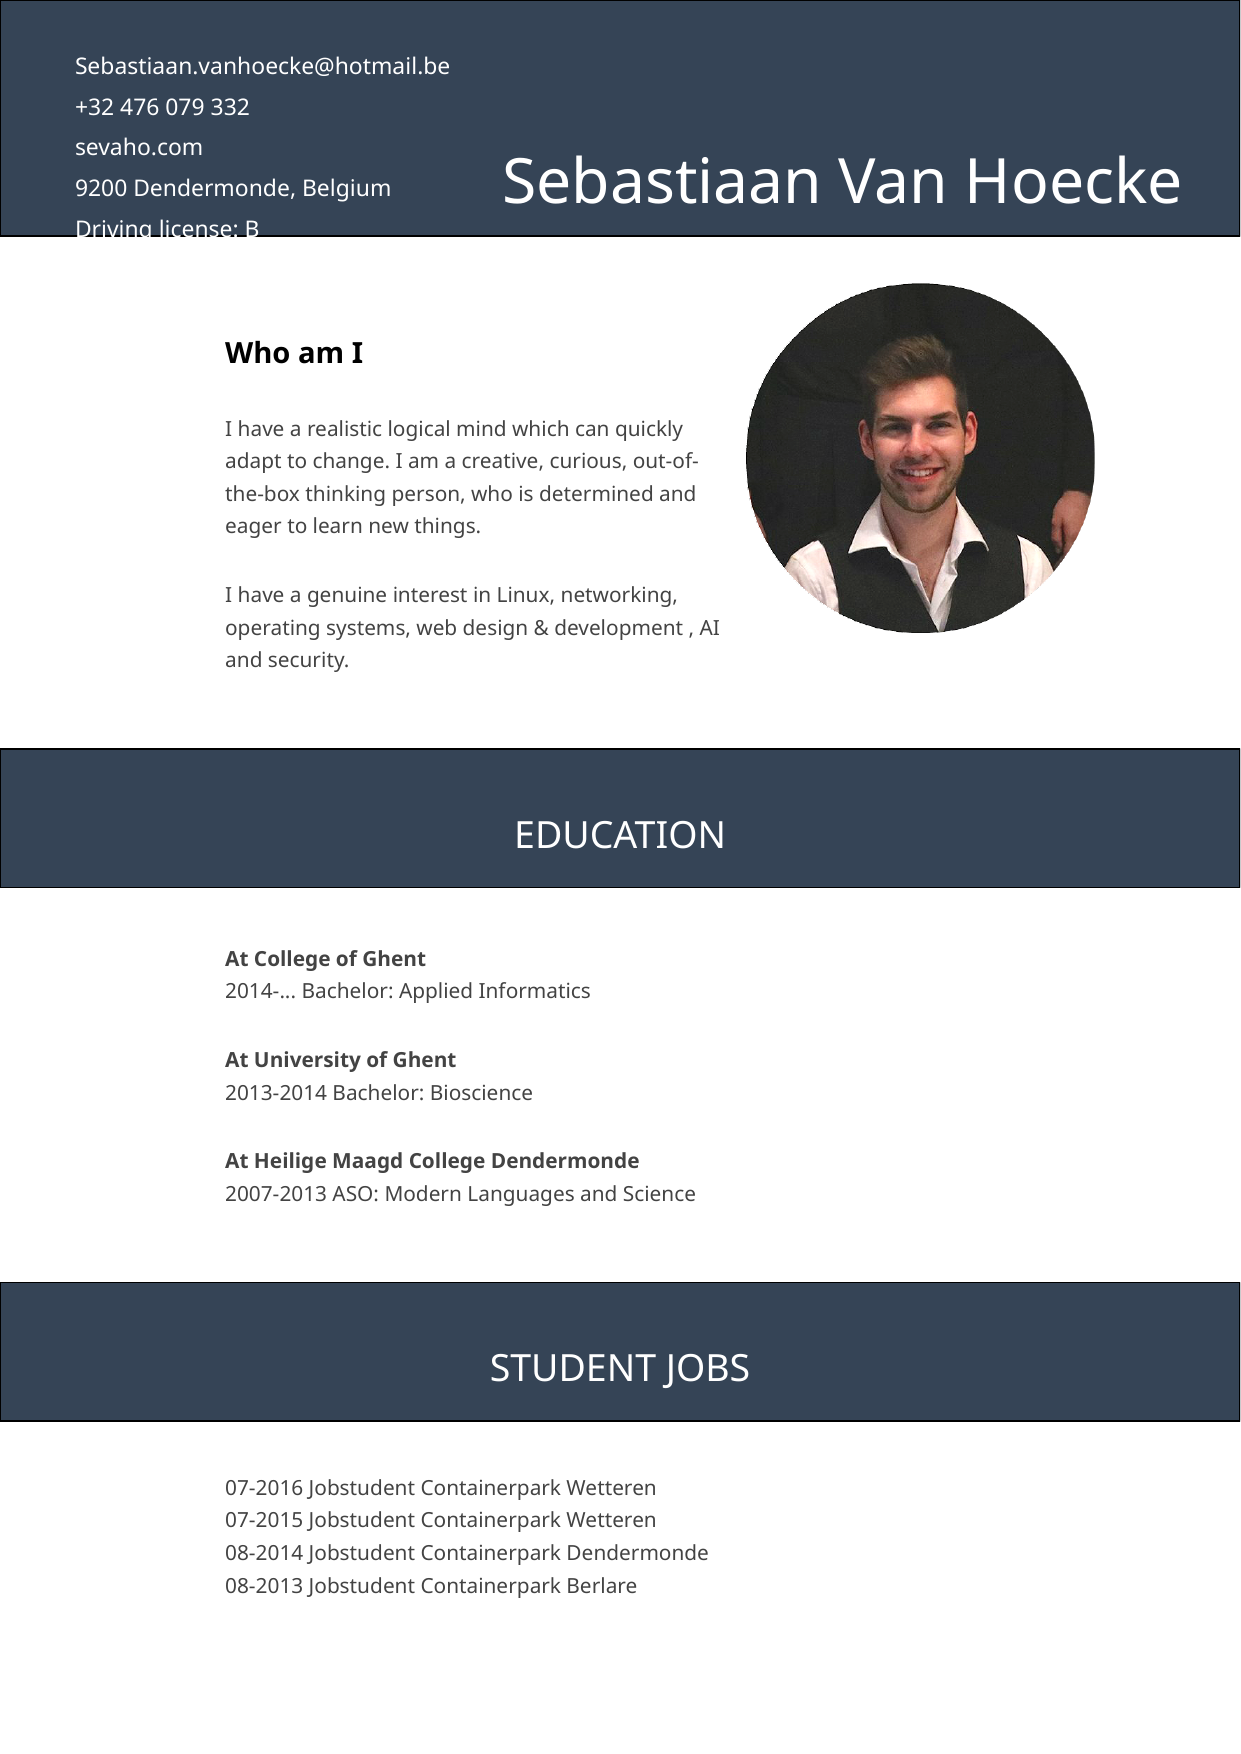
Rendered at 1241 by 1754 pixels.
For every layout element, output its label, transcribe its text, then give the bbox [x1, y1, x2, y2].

text I have a genuine interest in Linux, networking, operating systems, web design & development , AI and security. [225, 580, 1090, 674]
text 07-2016 Jobstudent Containerpark Wetteren [150, 1473, 1090, 1501]
text 2013-2014 Bachelor: Bioscience [225, 1078, 1090, 1106]
text 08-2013 Jobstudent Containerpark Berlare [150, 1571, 1090, 1599]
text I have a realistic logical mind which can quickly adapt to change. I am a creative, curious, out-of-the-box thinking person, who is determined and eager to learn new things. [225, 414, 745, 540]
text 2014-... Bachelor: Applied Informatics [225, 976, 1090, 1005]
picture [745, 283, 1095, 633]
text 07-2015 Jobstudent Containerpark Wetteren [150, 1506, 1090, 1534]
text At Heilige Maagd College Dendermonde [225, 1146, 1090, 1174]
text Who am I [150, 332, 745, 372]
text 2007-2013 ASO: Modern Languages and Science [225, 1179, 1090, 1207]
text At College of Ghent [225, 944, 1090, 972]
text At University of Ghent [225, 1045, 1090, 1073]
text 08-2014 Jobstudent Containerpark Dendermonde [150, 1538, 1090, 1567]
